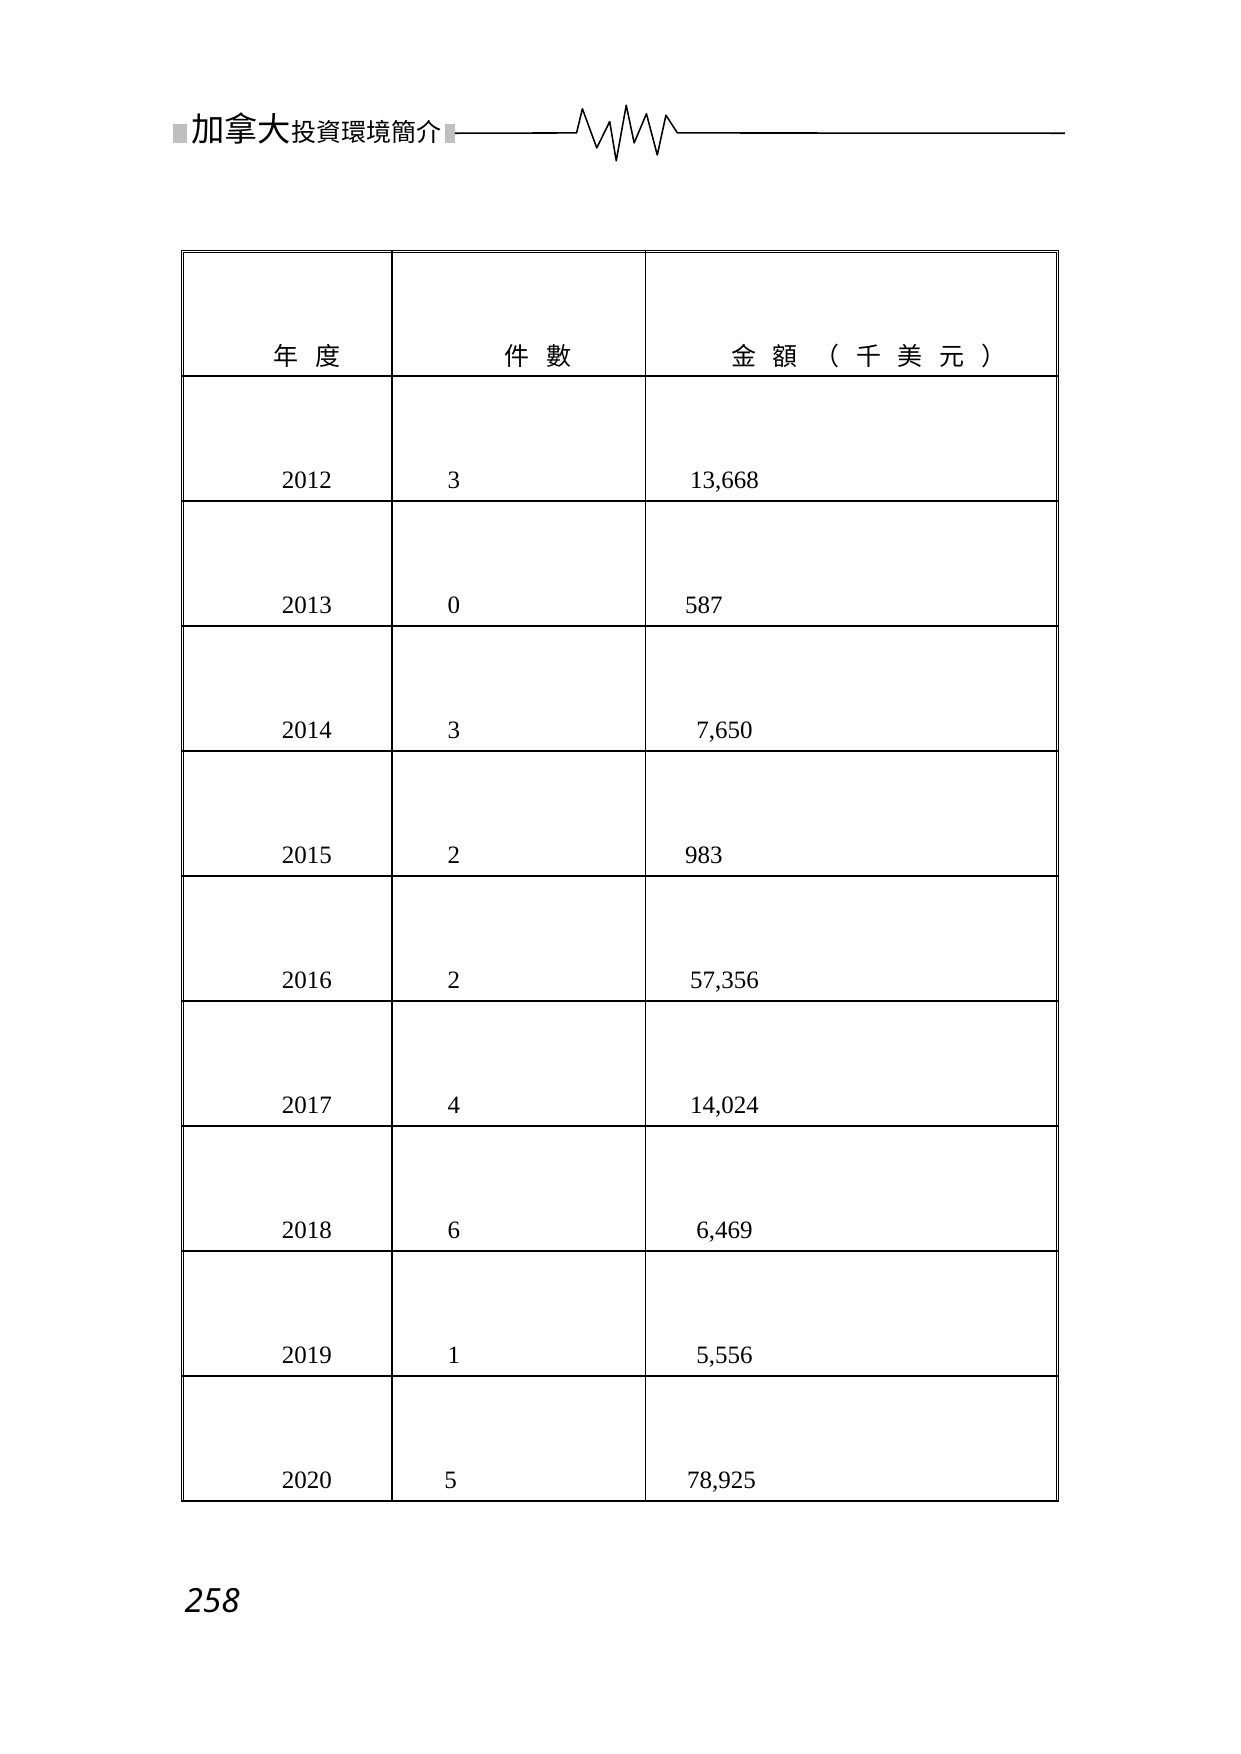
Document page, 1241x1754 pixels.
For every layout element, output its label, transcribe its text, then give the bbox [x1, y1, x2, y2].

table_cell 587 [646, 502, 1056, 625]
table_cell 2015 [184, 752, 391, 875]
table_cell 2 [393, 877, 645, 1000]
table_cell 2013 [184, 502, 391, 625]
table_cell 2020 [184, 1377, 391, 1500]
table_cell 14,024 [646, 1002, 1056, 1125]
table_cell 2019 [184, 1252, 391, 1375]
table_header 年度 [184, 253, 391, 375]
table_cell 5 [393, 1377, 645, 1500]
table_cell 983 [646, 752, 1056, 875]
table_cell 3 [393, 377, 645, 500]
table_cell 2 [393, 752, 645, 875]
table_cell 57,356 [646, 877, 1056, 1000]
table_cell 7,650 [646, 627, 1056, 750]
table_cell 1 [393, 1252, 645, 1375]
table_cell 0 [393, 502, 645, 625]
table_header 金額（千美元） [646, 253, 1056, 375]
table_cell 6,469 [646, 1127, 1056, 1250]
table_cell 78,925 [646, 1377, 1056, 1500]
table_cell 2012 [184, 377, 391, 500]
table_cell 3 [393, 627, 645, 750]
table_cell 2016 [184, 877, 391, 1000]
table_cell 2017 [184, 1002, 391, 1125]
table_cell 13,668 [646, 377, 1056, 500]
table_cell 6 [393, 1127, 645, 1250]
table_cell 2018 [184, 1127, 391, 1250]
table_header 件數 [393, 253, 645, 375]
table_cell 2014 [184, 627, 391, 750]
table_cell 4 [393, 1002, 645, 1125]
table_cell 5,556 [646, 1252, 1056, 1375]
